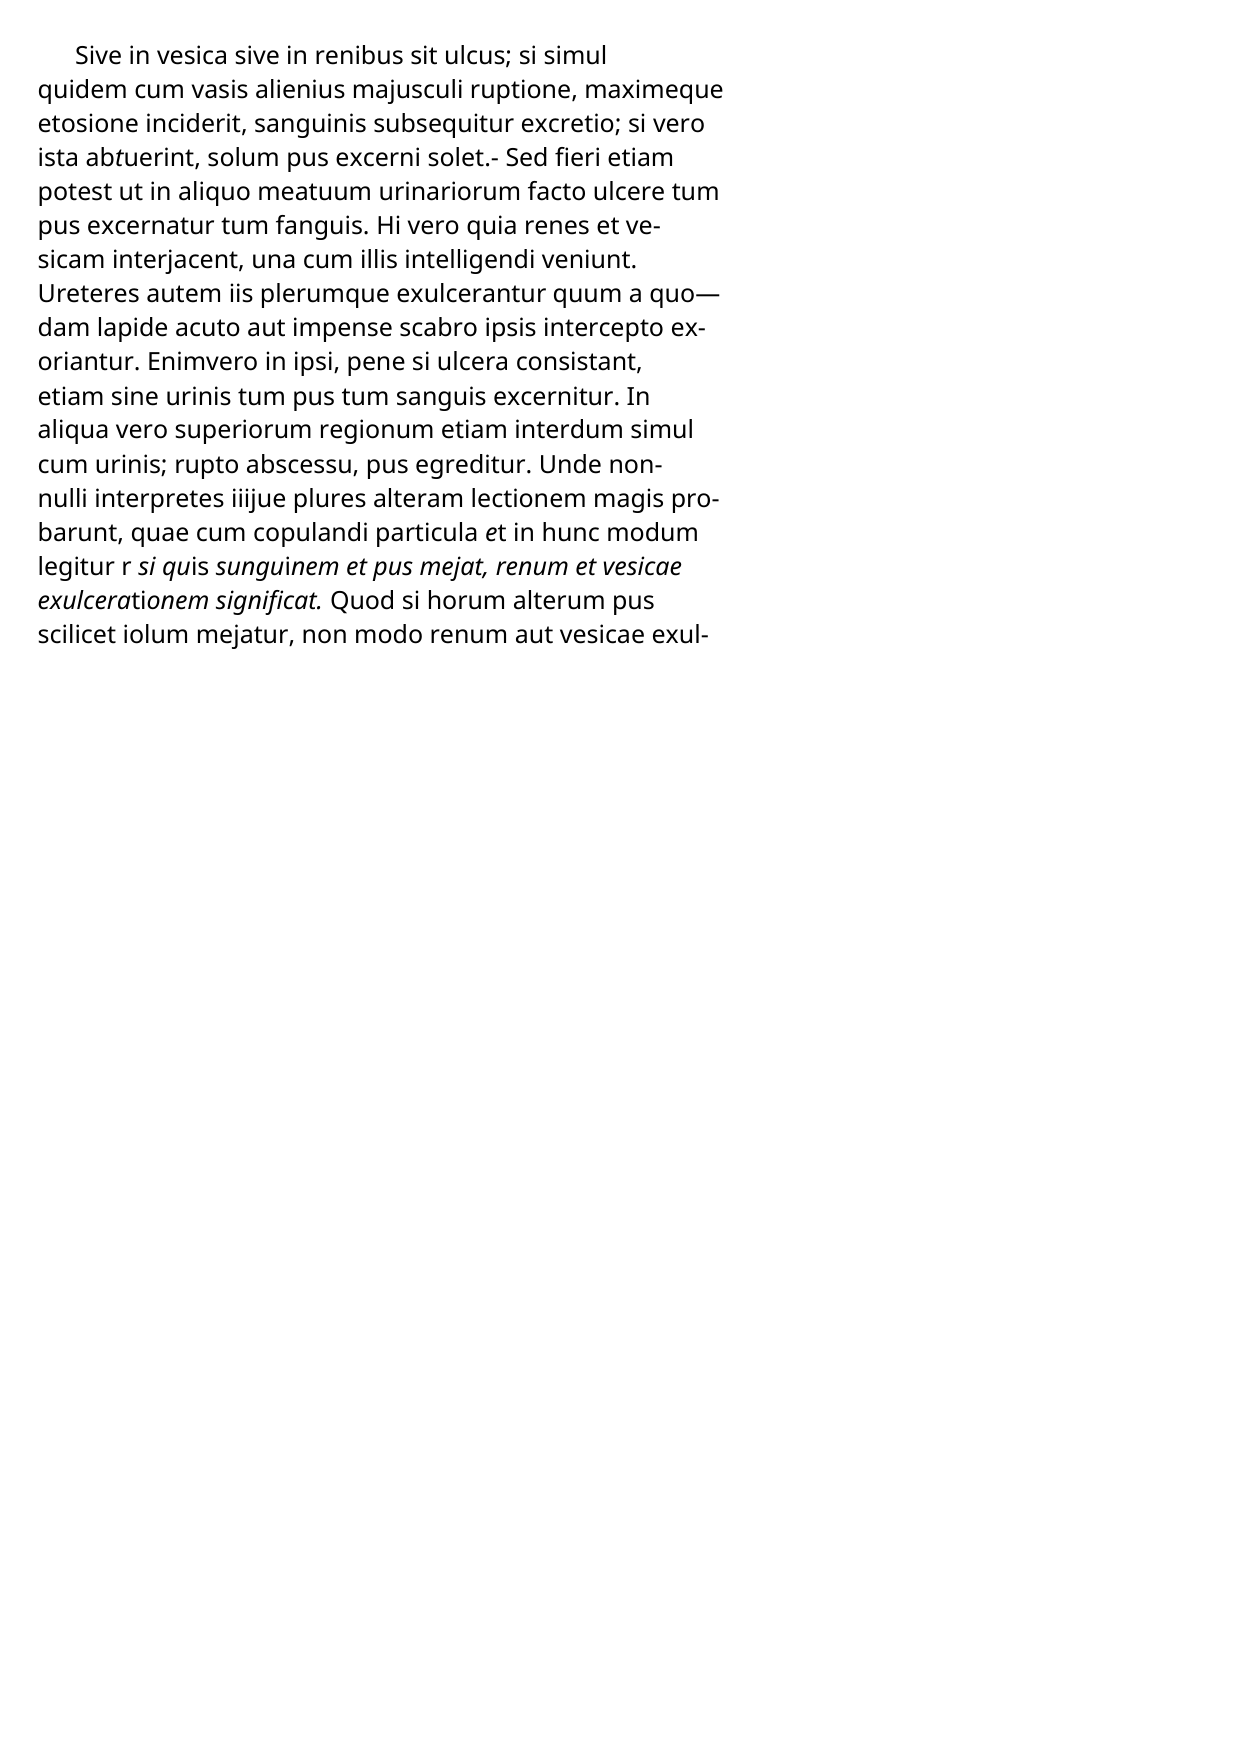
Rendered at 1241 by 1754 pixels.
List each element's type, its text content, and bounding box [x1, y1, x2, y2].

text Sive in vesica sive in renibus sit ulcus; si simul quidem cum vasis alienius majusculi ruptione, maximeque etosione inciderit, sanguinis subsequitur excretio; si vero ista abtuerint, solum pus excerni solet.- Sed fieri etiam potest ut in aliquo meatuum urinariorum facto ulcere tum pus excernatur tum fanguis. Hi vero quia renes et ve- sicam interjacent, una cum illis intelligendi veniunt. Ureteres autem iis plerumque exulcerantur quum a quo— dam lapide acuto aut impense scabro ipsis intercepto ex- oriantur. Enimvero in ipsi, pene si ulcera consistant, etiam sine urinis tum pus tum sanguis excernitur. In aliqua vero superiorum regionum etiam interdum simul cum urinis; rupto abscessu, pus egreditur. Unde non- nulli interpretes iiijue plures alteram lectionem magis pro- barunt, quae cum copulandi particula et in hunc modum legitur r si quis sunguinem et pus mejat, renum et vesicae exulcerationem significat. Quod si horum alterum pus scilicet iolum mejatur, non modo renum aut vesicae exul- [37, 37, 1203, 651]
